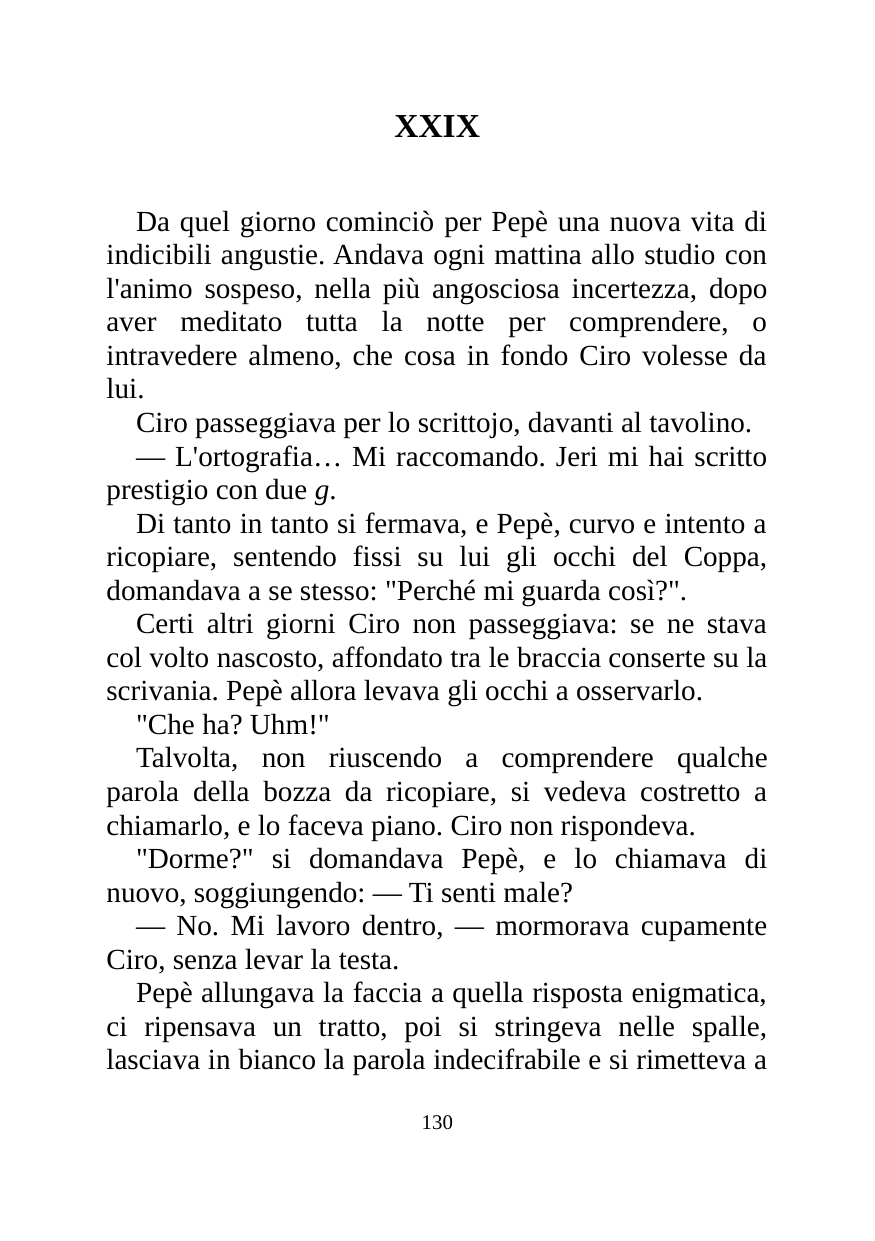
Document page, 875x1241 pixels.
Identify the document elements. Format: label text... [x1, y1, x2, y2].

text Di tanto in tanto si fermava, e Pepè, curvo e intento a ricopiare, sentendo fissi su lui gli occhi del Coppa, domandava a se stesso: "Perché mi guarda così?". [106, 506, 768, 606]
text Ciro passeggiava per lo scrittojo, davanti al tavolino. [106, 405, 768, 439]
text — No. Mi lavoro dentro, — mormorava cupamente Ciro, senza levar la testa. [106, 908, 768, 975]
text "Che ha? Uhm!" [106, 707, 768, 741]
subtitle XXIX [106, 106, 768, 145]
text Certi altri giorni Ciro non passeggiava: se ne stava col volto nascosto, affondato tra le braccia conserte su la scrivania. Pepè allora levava gli occhi a osservarlo. [106, 606, 768, 707]
text Pepè allungava la faccia a quella risposta enigmatica, ci ripensava un tratto, poi si stringeva nelle spalle, lasciava in bianco la parola indecifrabile e si rimetteva a [106, 975, 768, 1076]
text Da quel giorno cominciò per Pepè una nuova vita di indicibili angustie. Andava ogni mattina allo studio con l'animo sospeso, nella più angosciosa incertezza, dopo aver meditato tutta la notte per comprendere, o intravedere almeno, che cosa in fondo Ciro volesse da lui. [106, 204, 768, 405]
text Talvolta, non riuscendo a comprendere qualche parola della bozza da ricopiare, si vedeva costretto a chiamarlo, e lo faceva piano. Ciro non rispondeva. [106, 741, 768, 841]
text — L'ortografia… Mi raccomando. Jeri mi hai scritto prestigio con due g. [106, 439, 768, 506]
text "Dorme?" si domandava Pepè, e lo chiamava di nuovo, soggiungendo: — Ti senti male? [106, 841, 768, 908]
